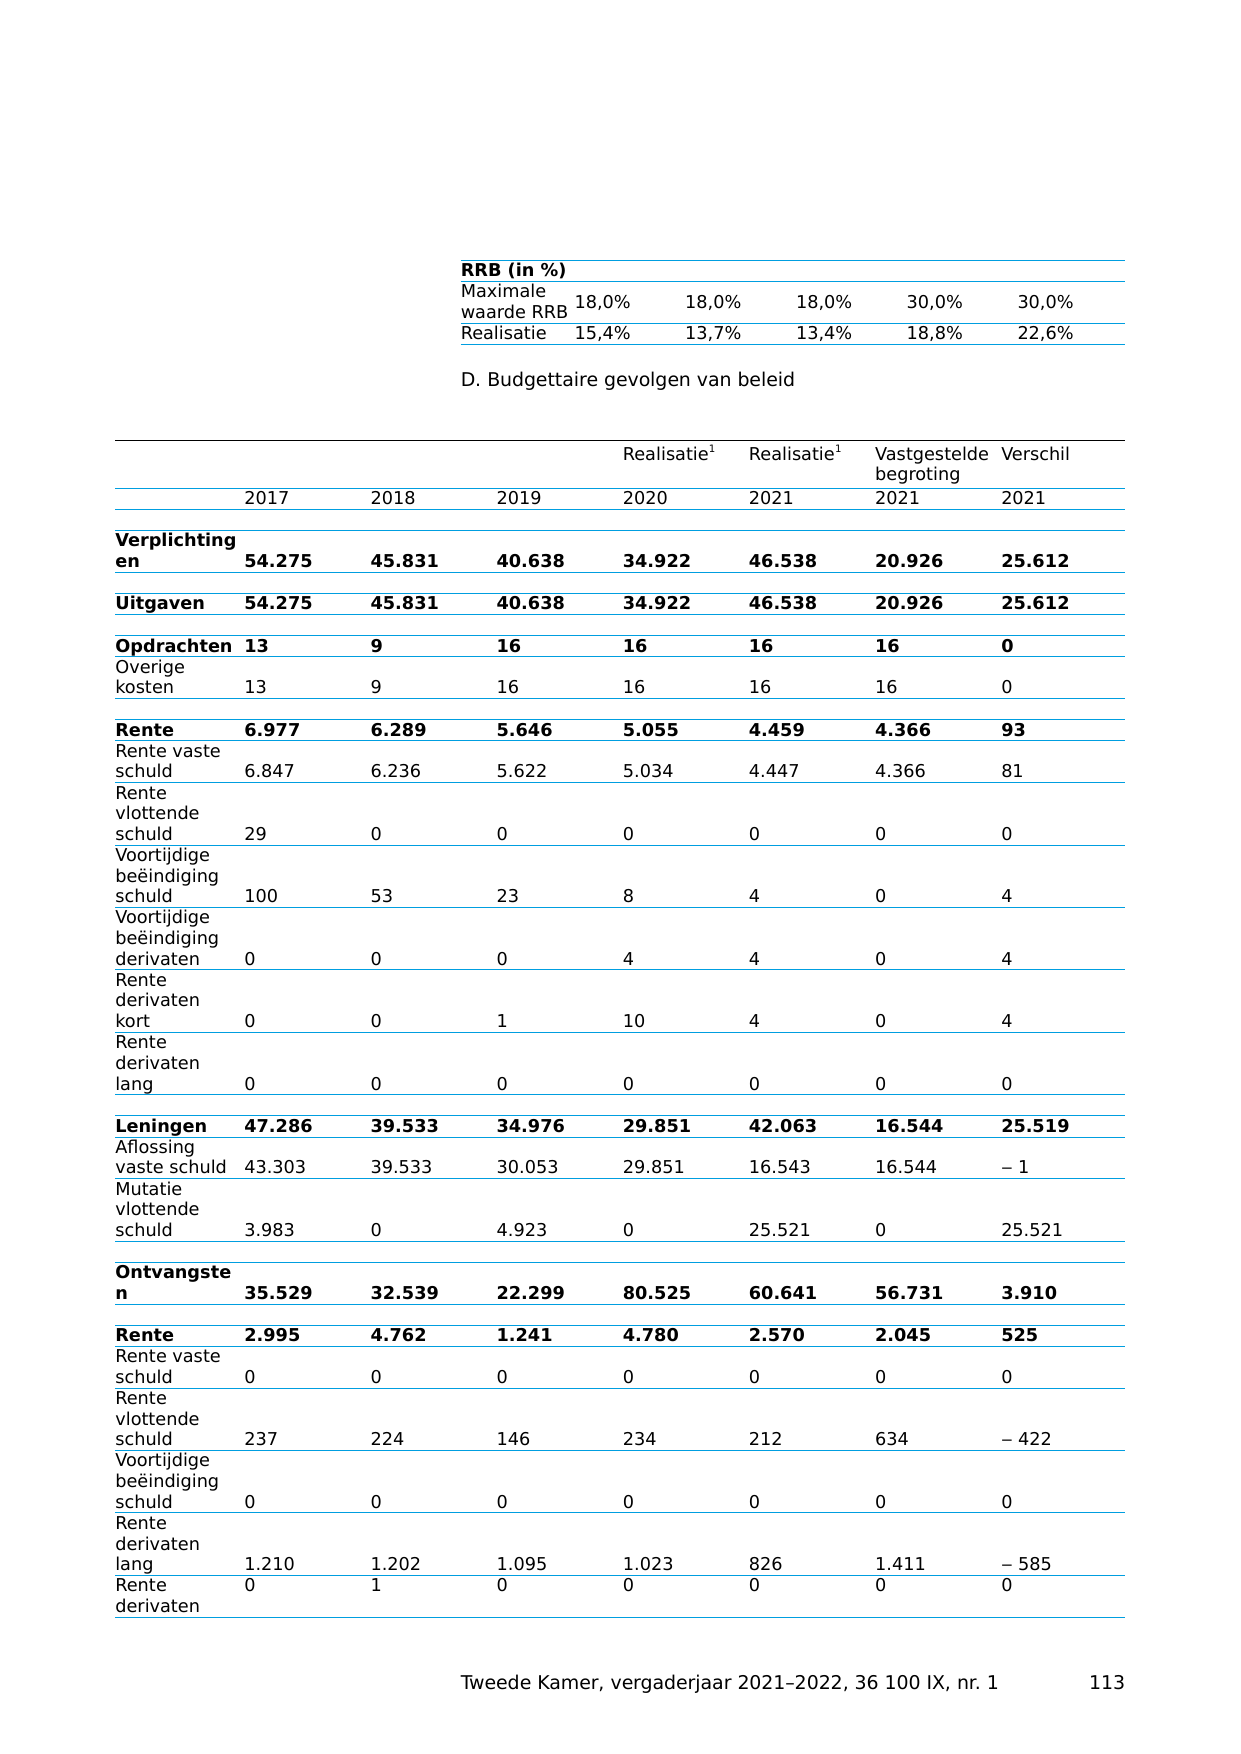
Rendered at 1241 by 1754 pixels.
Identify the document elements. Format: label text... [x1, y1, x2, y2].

table_cell 0 [494, 908, 620, 969]
table_cell 2021 [872, 489, 998, 509]
table_cell [241, 441, 367, 488]
table_cell Opdrachten [115, 636, 241, 656]
table_cell 0 [998, 1033, 1125, 1094]
table_cell 0 [241, 1347, 367, 1387]
table_cell 16.543 [746, 1138, 872, 1178]
table_cell 0 [872, 1033, 998, 1094]
table_cell 0 [998, 1347, 1125, 1387]
table_cell 30,0% [1014, 282, 1125, 323]
table_cell 0 [998, 783, 1125, 844]
table_cell [620, 1305, 746, 1324]
table_cell 100 [241, 846, 367, 907]
table_cell [793, 261, 903, 281]
table_cell [904, 261, 1014, 281]
table_cell 237 [241, 1389, 367, 1450]
table_cell 4 [746, 908, 872, 969]
table_cell 30.053 [494, 1138, 620, 1178]
table_cell 0 [872, 846, 998, 907]
table_cell [115, 699, 241, 719]
table_cell 42.063 [746, 1116, 872, 1136]
table_cell 34.976 [494, 1116, 620, 1136]
table_cell 80.525 [620, 1263, 746, 1303]
table_cell [368, 615, 493, 635]
table_cell 4.447 [746, 741, 872, 782]
table_cell 0 [241, 970, 367, 1032]
table_cell Verschil [998, 441, 1125, 488]
table_cell 20.926 [872, 531, 998, 572]
table_cell Rente derivaten kort [115, 970, 241, 1032]
table_cell [368, 510, 493, 530]
table_cell 40.638 [494, 594, 620, 614]
table_cell 0 [368, 908, 493, 969]
table_cell Voortijdige beëindiging schuld [115, 1451, 241, 1512]
table_cell 2021 [998, 489, 1125, 509]
table_cell 47.286 [241, 1116, 367, 1136]
table_cell 1 [494, 970, 620, 1032]
table_cell 0 [746, 1347, 872, 1387]
table_cell 2.570 [746, 1326, 872, 1346]
table_cell 0 [368, 783, 493, 844]
table_cell [368, 573, 493, 593]
table_cell Uitgaven [115, 594, 241, 614]
table_cell 29.851 [620, 1116, 746, 1136]
table_cell 2020 [620, 489, 746, 509]
table_cell 60.641 [746, 1263, 872, 1303]
table_cell 16 [746, 657, 872, 698]
table_cell [746, 1095, 872, 1115]
table_cell 6.236 [368, 741, 493, 782]
table_cell 0 [998, 1451, 1125, 1512]
table_cell Ontvangsten [115, 1263, 241, 1303]
table_cell 1.210 [241, 1513, 367, 1575]
table_cell 13 [241, 657, 367, 698]
table_cell 23 [494, 846, 620, 907]
table_cell Rente [115, 1326, 241, 1346]
table_cell [793, 239, 903, 260]
table_cell 0 [620, 1033, 746, 1094]
table_cell 0 [998, 657, 1125, 698]
table_cell 0 [368, 1451, 493, 1512]
table_cell [368, 1305, 493, 1324]
table_cell Verplichtingen [115, 531, 241, 572]
table_cell Rente derivaten lang [115, 1033, 241, 1094]
table_cell [620, 1095, 746, 1115]
table_cell 16 [746, 636, 872, 656]
table_cell 22,6% [1014, 324, 1125, 344]
table_cell 13,7% [682, 324, 793, 344]
table_cell 9 [368, 636, 493, 656]
table_cell 0 [241, 908, 367, 969]
table_cell 6.289 [368, 720, 493, 740]
table_cell 93 [998, 720, 1125, 740]
table_cell [998, 573, 1125, 593]
table_cell 0 [620, 1347, 746, 1387]
table_cell [368, 1095, 493, 1115]
table_cell 25.612 [998, 531, 1125, 572]
table_cell Realisatie [461, 324, 571, 344]
table_cell [746, 1242, 872, 1262]
table_cell [241, 699, 367, 719]
table_cell [494, 1305, 620, 1324]
table_cell [494, 1242, 620, 1262]
table_cell 0 [494, 1033, 620, 1094]
table_cell [904, 239, 1014, 260]
table_cell Rente vlottende schuld [115, 783, 241, 844]
table_cell Leningen [115, 1116, 241, 1136]
table_cell 1.023 [620, 1513, 746, 1575]
table_cell ‒ 1 [998, 1138, 1125, 1178]
table_cell [872, 615, 998, 635]
table_cell 0 [872, 1347, 998, 1387]
table_cell 0 [494, 1576, 620, 1616]
table_cell Mutatie vlottende schuld [115, 1179, 241, 1241]
table_cell 525 [998, 1326, 1125, 1346]
table_cell RRB (in %) [461, 261, 571, 281]
table_cell ‒ 422 [998, 1389, 1125, 1450]
table_cell 2019 [494, 489, 620, 509]
table_cell [746, 699, 872, 719]
table_cell 0 [872, 970, 998, 1032]
table_cell 4 [620, 908, 746, 969]
table_cell 16 [620, 636, 746, 656]
table_cell [571, 261, 682, 281]
table_cell 13 [241, 636, 367, 656]
table_cell Voortijdige beëindiging derivaten [115, 908, 241, 969]
table_cell 25.521 [998, 1179, 1125, 1241]
table_cell 25.612 [998, 594, 1125, 614]
table_cell 4 [998, 846, 1125, 907]
table_cell 39.533 [368, 1116, 493, 1136]
table_cell 234 [620, 1389, 746, 1450]
table_cell 16 [872, 636, 998, 656]
table_cell 9 [368, 657, 493, 698]
table_cell 18,8% [904, 324, 1014, 344]
table_cell 5.034 [620, 741, 746, 782]
table_cell 2018 [368, 489, 493, 509]
table_cell 634 [872, 1389, 998, 1450]
table_cell 30,0% [904, 282, 1014, 323]
table_cell [620, 699, 746, 719]
table_cell 1.202 [368, 1513, 493, 1575]
table_cell [998, 510, 1125, 530]
table_cell 5.646 [494, 720, 620, 740]
table_cell 45.831 [368, 594, 493, 614]
table_cell Vastgestelde begroting [872, 441, 998, 488]
table_header Tabel 43 Streefwaarde/maximale waarde en realisatie van gemiddelde looptijd en RRB – periode 2017-2021 [461, 191, 1125, 239]
table_cell 16.544 [872, 1138, 998, 1178]
table_cell 4 [746, 970, 872, 1032]
table_cell [241, 1305, 367, 1324]
table_cell [1014, 239, 1125, 260]
table_cell 212 [746, 1389, 872, 1450]
table_cell Maximale waarde RRB [461, 282, 571, 323]
table_cell 81 [998, 741, 1125, 782]
table_cell [872, 510, 998, 530]
table_cell [494, 1095, 620, 1115]
table_cell 0 [620, 1576, 746, 1616]
table_cell 13,4% [793, 324, 903, 344]
table_cell 1.095 [494, 1513, 620, 1575]
table_cell 5.622 [494, 741, 620, 782]
table_cell 0 [368, 1179, 493, 1241]
table_cell [620, 1242, 746, 1262]
table_cell 25.519 [998, 1116, 1125, 1136]
table_cell 53 [368, 846, 493, 907]
table_cell 16 [620, 657, 746, 698]
table_cell 4.780 [620, 1326, 746, 1346]
table_cell 3.910 [998, 1263, 1125, 1303]
table_cell 8 [620, 846, 746, 907]
table_cell [115, 510, 241, 530]
table_cell [241, 1095, 367, 1115]
table_cell [620, 510, 746, 530]
table_cell [872, 699, 998, 719]
table_cell 16.544 [872, 1116, 998, 1136]
table_cell [620, 573, 746, 593]
table_cell 0 [620, 1179, 746, 1241]
table_cell 1.241 [494, 1326, 620, 1346]
table_cell Rente vlottende schuld [115, 1389, 241, 1450]
table_cell 56.731 [872, 1263, 998, 1303]
table_cell [682, 239, 793, 260]
table_cell [368, 1242, 493, 1262]
table_cell ‒ 585 [998, 1513, 1125, 1575]
table_cell 4 [998, 970, 1125, 1032]
table_cell [998, 1095, 1125, 1115]
table_cell 6.847 [241, 741, 367, 782]
table_cell [115, 615, 241, 635]
table_cell [746, 615, 872, 635]
table_cell 20.926 [872, 594, 998, 614]
table_cell 4.459 [746, 720, 872, 740]
table_cell 0 [241, 1033, 367, 1094]
table_cell 2.045 [872, 1326, 998, 1346]
table_cell Overige kosten [115, 657, 241, 698]
table_cell 18,0% [682, 282, 793, 323]
table_cell 4 [746, 846, 872, 907]
table_cell [998, 699, 1125, 719]
table_cell Realisatie1 [620, 441, 746, 488]
table_cell 1.411 [872, 1513, 998, 1575]
table_cell 0 [872, 1451, 998, 1512]
table_cell 0 [872, 1179, 998, 1241]
table_cell 16 [494, 657, 620, 698]
table_cell 4.366 [872, 741, 998, 782]
table_cell Rente vaste schuld [115, 741, 241, 782]
table_cell 0 [494, 783, 620, 844]
table_cell 10 [620, 970, 746, 1032]
table_cell 16 [494, 636, 620, 656]
table_cell 16 [872, 657, 998, 698]
table_cell [115, 1305, 241, 1324]
table_cell [620, 615, 746, 635]
table_cell 2017 [241, 489, 367, 509]
table_cell [746, 510, 872, 530]
table_cell 22.299 [494, 1263, 620, 1303]
table_header Tabel 44 Budgettaire gevolgen van beleidsartikel 11 Financiering staatsschuld (bedragen x € 1 mln.)12 [115, 415, 1125, 440]
table_cell 18,0% [793, 282, 903, 323]
table_cell 4 [998, 908, 1125, 969]
table_cell [998, 615, 1125, 635]
table_cell 34.922 [620, 531, 746, 572]
table_cell 54.275 [241, 531, 367, 572]
table_cell [872, 1242, 998, 1262]
table_cell 0 [872, 1576, 998, 1616]
table_cell 826 [746, 1513, 872, 1575]
table_cell [746, 1305, 872, 1324]
table_cell Rente vaste schuld [115, 1347, 241, 1387]
table_cell [872, 1095, 998, 1115]
table_cell [241, 1242, 367, 1262]
table_cell 3.983 [241, 1179, 367, 1241]
table_cell 45.831 [368, 531, 493, 572]
table_cell [115, 1095, 241, 1115]
table_cell 0 [746, 1033, 872, 1094]
table_cell 0 [746, 1451, 872, 1512]
table_cell [872, 1305, 998, 1324]
table_cell [494, 699, 620, 719]
table_cell 0 [872, 908, 998, 969]
table_cell [746, 573, 872, 593]
table_cell 0 [998, 636, 1125, 656]
table_cell [461, 239, 571, 260]
table_cell 146 [494, 1389, 620, 1450]
table_cell [571, 239, 682, 260]
table_cell 0 [620, 783, 746, 844]
table_cell [494, 573, 620, 593]
table_cell 0 [368, 970, 493, 1032]
table_cell 40.638 [494, 531, 620, 572]
table_cell 2021 [746, 489, 872, 509]
table_cell Realisatie1 [746, 441, 872, 488]
table_cell 6.977 [241, 720, 367, 740]
table_cell [368, 441, 493, 488]
table_cell [241, 615, 367, 635]
table_cell [241, 510, 367, 530]
table_cell [494, 615, 620, 635]
table_cell 43.303 [241, 1138, 367, 1178]
table_cell 0 [620, 1451, 746, 1512]
table_cell 32.539 [368, 1263, 493, 1303]
table_cell 0 [368, 1347, 493, 1387]
table_cell 4.366 [872, 720, 998, 740]
table_cell [241, 573, 367, 593]
table_cell [1014, 261, 1125, 281]
table_cell 0 [241, 1451, 367, 1512]
table_cell 0 [494, 1451, 620, 1512]
table_cell [368, 699, 493, 719]
table_cell 46.538 [746, 531, 872, 572]
table_cell 4.762 [368, 1326, 493, 1346]
table_cell 25.521 [746, 1179, 872, 1241]
table_cell Rente derivaten lang [115, 1513, 241, 1575]
table_cell 39.533 [368, 1138, 493, 1178]
table_cell Aflossing vaste schuld [115, 1138, 241, 1178]
table_cell [682, 261, 793, 281]
table_cell 29 [241, 783, 367, 844]
table_cell 15,4% [571, 324, 682, 344]
title D. Budgettaire gevolgen van beleid [461, 369, 1125, 391]
table_cell 0 [746, 783, 872, 844]
table_cell [115, 489, 241, 509]
table_cell 2.995 [241, 1326, 367, 1346]
table_cell 18,0% [571, 282, 682, 323]
table_cell 29.851 [620, 1138, 746, 1178]
table_cell [998, 1305, 1125, 1324]
table_cell 35.529 [241, 1263, 367, 1303]
table_cell Rente [115, 720, 241, 740]
table_cell [494, 441, 620, 488]
table_cell [494, 510, 620, 530]
table_cell 4.923 [494, 1179, 620, 1241]
table_cell Rente derivaten [115, 1576, 241, 1616]
table_cell [115, 441, 241, 488]
table_cell 34.922 [620, 594, 746, 614]
table_cell 0 [494, 1347, 620, 1387]
table_cell 0 [998, 1576, 1125, 1616]
table_cell [115, 1242, 241, 1262]
table_cell 0 [368, 1033, 493, 1094]
table_cell 5.055 [620, 720, 746, 740]
table_cell [998, 1242, 1125, 1262]
table_cell [115, 573, 241, 593]
table_cell 224 [368, 1389, 493, 1450]
table_cell 46.538 [746, 594, 872, 614]
table_cell 0 [872, 783, 998, 844]
table_cell 0 [241, 1576, 367, 1616]
table_cell 1 [368, 1576, 493, 1616]
table_cell Voortijdige beëindiging schuld [115, 846, 241, 907]
table_cell [872, 573, 998, 593]
table_cell 54.275 [241, 594, 367, 614]
table_cell 0 [746, 1576, 872, 1616]
